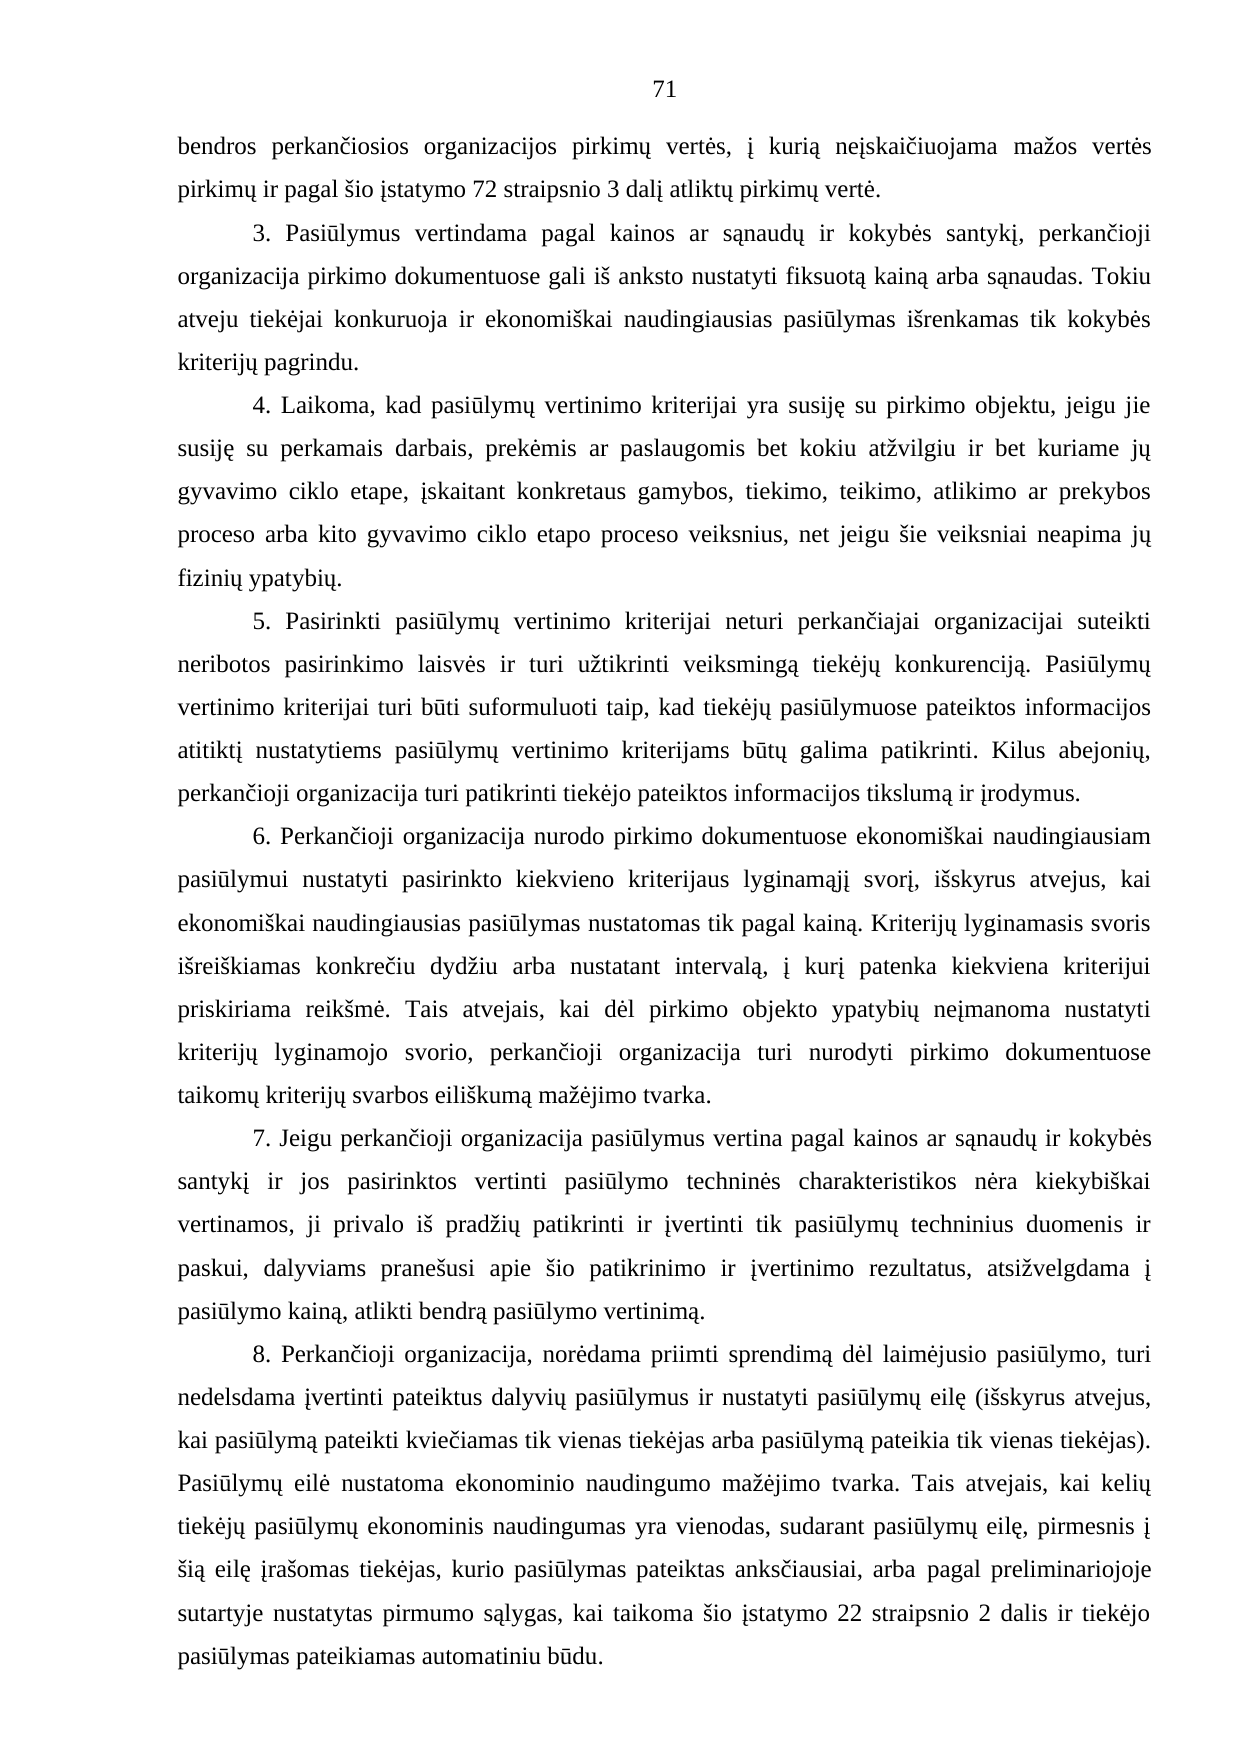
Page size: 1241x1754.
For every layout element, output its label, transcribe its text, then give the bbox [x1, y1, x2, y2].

text 7. Jeigu perkančioji organizacija pasiūlymus vertina pagal kainos ar sąnaudų ir kokybės santykį ir jos pasirinktos vertinti pasiūlymo techninės charakteristikos nėra kiekybiškai vertinamos, ji privalo iš pradžių patikrinti ir įvertinti tik pasiūlymų techninius duomenis ir paskui, dalyviams pranešusi apie šio patikrinimo ir įvertinimo rezultatus, atsižvelgdama į pasiūlymo kainą, atlikti bendrą pasiūlymo vertinimą. [177, 1123, 1152, 1324]
text 4. Laikoma, kad pasiūlymų vertinimo kriterijai yra susiję su pirkimo objektu, jeigu jie susiję su perkamais darbais, prekėmis ar paslaugomis bet kokiu atžvilgiu ir bet kuriame jų gyvavimo ciklo etape, įskaitant konkretaus gamybos, tiekimo, teikimo, atlikimo ar prekybos proceso arba kito gyvavimo ciklo etapo proceso veiksnius, net jeigu šie veiksniai neapima jų fizinių ypatybių. [177, 390, 1152, 591]
text bendros perkančiosios organizacijos pirkimų vertės, į kurią neįskaičiuojama mažos vertės pirkimų ir pagal šio įstatymo 72 straipsnio 3 dalį atliktų pirkimų vertė. [177, 131, 1152, 203]
text 5. Pasirinkti pasiūlymų vertinimo kriterijai neturi perkančiajai organizacijai suteikti neribotos pasirinkimo laisvės ir turi užtikrinti veiksmingą tiekėjų konkurenciją. Pasiūlymų vertinimo kriterijai turi būti suformuluoti taip, kad tiekėjų pasiūlymuose pateiktos informacijos atitiktį nustatytiems pasiūlymų vertinimo kriterijams būtų galima patikrinti. Kilus abejonių, perkančioji organizacija turi patikrinti tiekėjo pateiktos informacijos tikslumą ir įrodymus. [177, 606, 1152, 807]
text 3. Pasiūlymus vertindama pagal kainos ar sąnaudų ir kokybės santykį, perkančioji organizacija pirkimo dokumentuose gali iš anksto nustatyti fiksuotą kainą arba sąnaudas. Tokiu atveju tiekėjai konkuruoja ir ekonomiškai naudingiausias pasiūlymas išrenkamas tik kokybės kriterijų pagrindu. [177, 218, 1152, 376]
text 6. Perkančioji organizacija nurodo pirkimo dokumentuose ekonomiškai naudingiausiam pasiūlymui nustatyti pasirinkto kiekvieno kriterijaus lyginamąjį svorį, išskyrus atvejus, kai ekonomiškai naudingiausias pasiūlymas nustatomas tik pagal kainą. Kriterijų lyginamasis svoris išreiškiamas konkrečiu dydžiu arba nustatant intervalą, į kurį patenka kiekviena kriterijui priskiriama reikšmė. Tais atvejais, kai dėl pirkimo objekto ypatybių neįmanoma nustatyti kriterijų lyginamojo svorio, perkančioji organizacija turi nurodyti pirkimo dokumentuose taikomų kriterijų svarbos eiliškumą mažėjimo tvarka. [177, 821, 1152, 1109]
text 8. Perkančioji organizacija, norėdama priimti sprendimą dėl laimėjusio pasiūlymo, turi nedelsdama įvertinti pateiktus dalyvių pasiūlymus ir nustatyti pasiūlymų eilę (išskyrus atvejus, kai pasiūlymą pateikti kviečiamas tik vienas tiekėjas arba pasiūlymą pateikia tik vienas tiekėjas). Pasiūlymų eilė nustatoma ekonominio naudingumo mažėjimo tvarka. Tais atvejais, kai kelių tiekėjų pasiūlymų ekonominis naudingumas yra vienodas, sudarant pasiūlymų eilę, pirmesnis į šią eilę įrašomas tiekėjas, kurio pasiūlymas pateiktas anksčiausiai, arba pagal preliminariojoje sutartyje nustatytas pirmumo sąlygas, kai taikoma šio įstatymo 22 straipsnio 2 dalis ir tiekėjo pasiūlymas pateikiamas automatiniu būdu. [177, 1339, 1152, 1669]
